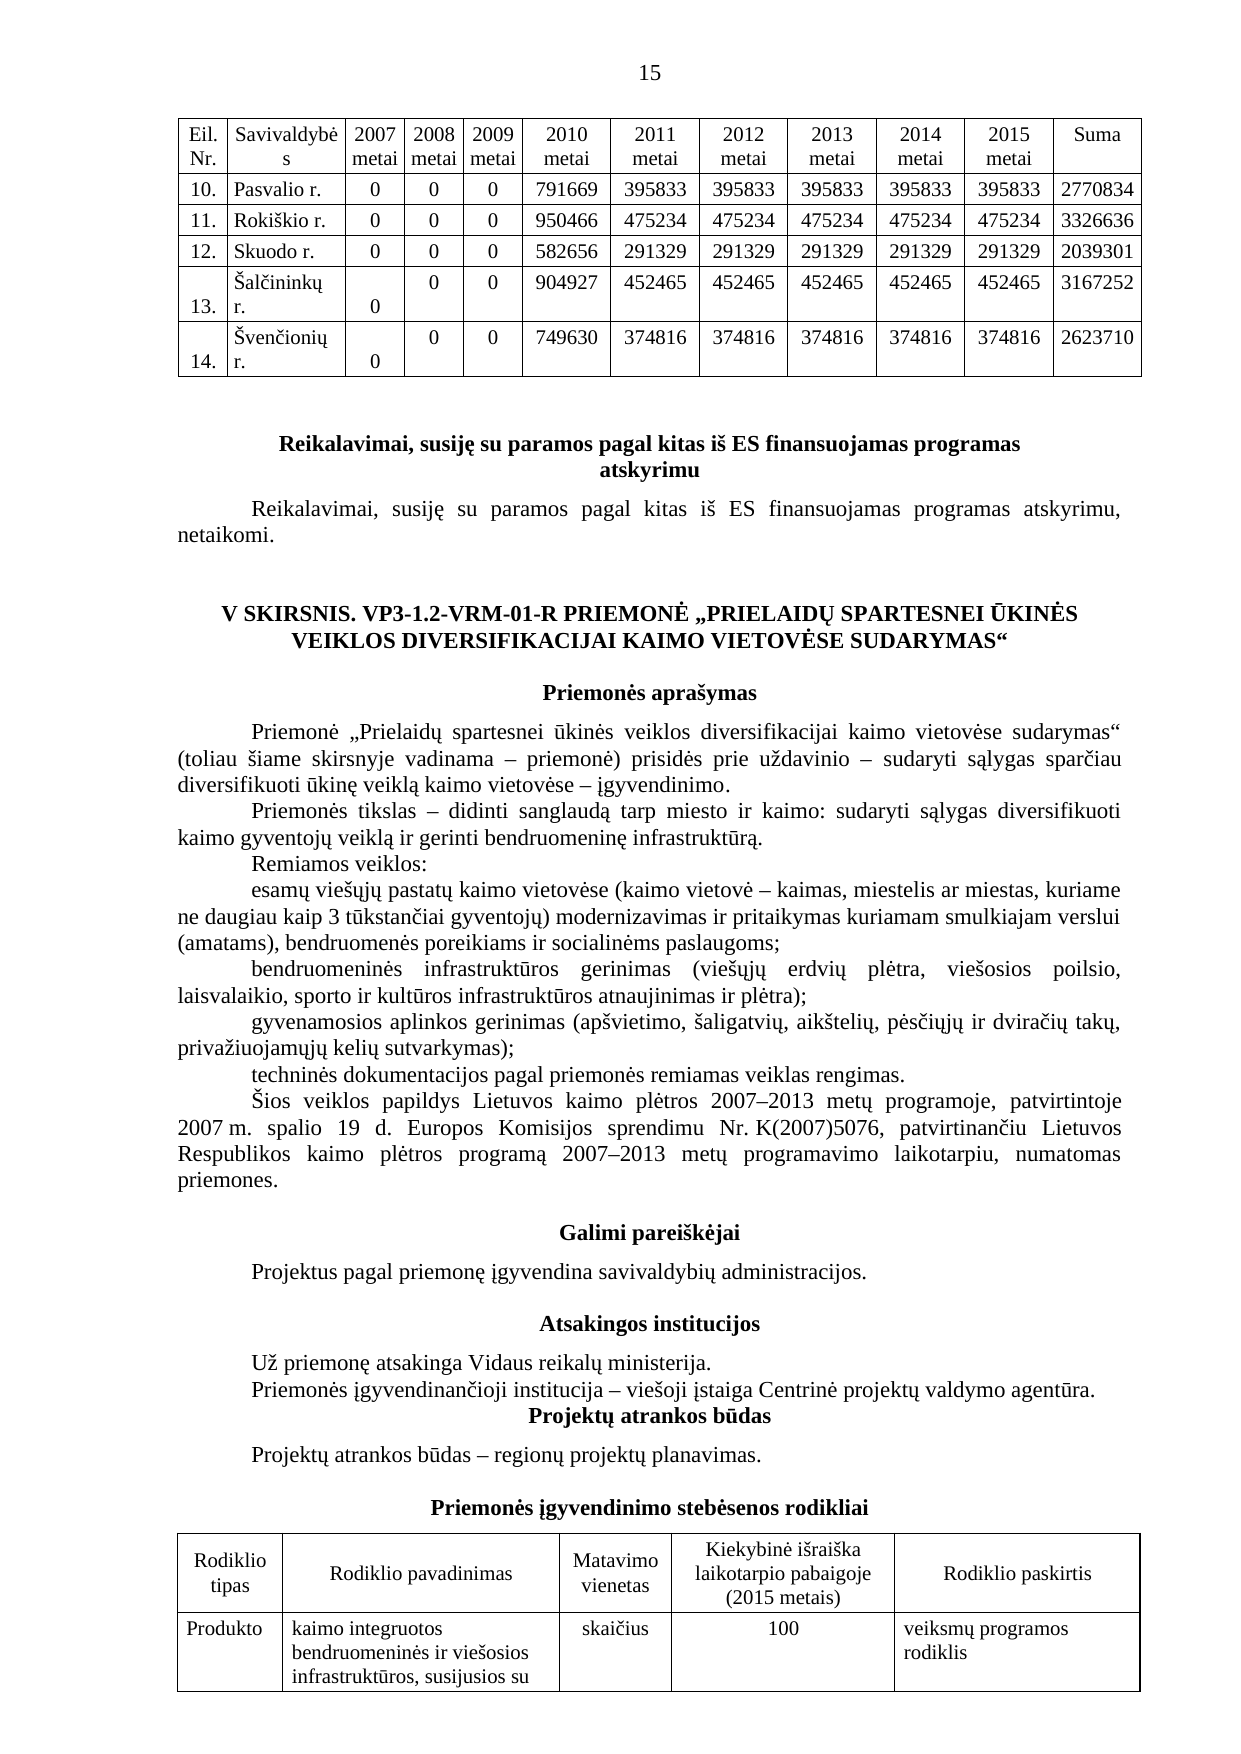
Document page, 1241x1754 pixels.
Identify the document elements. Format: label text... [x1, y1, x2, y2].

table_cell 452465 [877, 267, 964, 321]
table_cell 2039301 [1054, 236, 1141, 266]
table_cell 950466 [523, 205, 610, 235]
text Galimi pareiškėjai [177, 1219, 1122, 1245]
table_cell 0 [346, 236, 404, 266]
table_cell 374816 [788, 322, 876, 376]
table_cell 0 [405, 205, 463, 235]
table_cell 100 [672, 1613, 894, 1691]
table_header 2012 metai [700, 119, 787, 173]
text esamų viešųjų pastatų kaimo vietovėse (kaimo vietovė – kaimas, miestelis ar miestas, kuriame ne daugiau kaip 3 tūkstančiai gyventojų) modernizavimas ir pritaikymas kuriamam smulkiajam verslui (amatams), bendruomenės poreikiams ir socialinėms paslaugoms; [177, 876, 1122, 955]
table_cell Švenčionių r. [228, 322, 345, 376]
table_cell 452465 [700, 267, 787, 321]
table_cell 395833 [965, 174, 1053, 204]
text Priemonės įgyvendinančioji institucija – viešoji įstaiga Centrinė projektų valdymo agentūra. [177, 1376, 1122, 1402]
text Reikalavimai, susiję su paramos pagal kitas iš ES finansuojamas programas atskyrimu [177, 430, 1122, 482]
table_cell 0 [464, 174, 522, 204]
table_header Savivaldybės [228, 119, 345, 173]
table_cell 291329 [877, 236, 964, 266]
table_header Rodiklio tipas [178, 1534, 282, 1612]
table_cell 475234 [965, 205, 1053, 235]
table_header Matavimo vienetas [560, 1534, 671, 1612]
table_cell 395833 [788, 174, 876, 204]
table_cell 395833 [700, 174, 787, 204]
table_header 2013 metai [788, 119, 876, 173]
text bendruomeninės infrastruktūros gerinimas (viešųjų erdvių plėtra, viešosios poilsio, laisvalaikio, sporto ir kultūros infrastruktūros atnaujinimas ir plėtra); [177, 955, 1122, 1008]
table_cell 10. [179, 174, 227, 204]
table_cell 582656 [523, 236, 610, 266]
table_cell Pasvalio r. [228, 174, 345, 204]
table_cell 791669 [523, 174, 610, 204]
table_cell 452465 [788, 267, 876, 321]
text Priemonė „Prielaidų spartesnei ūkinės veiklos diversifikacijai kaimo vietovėse sudarymas“ (toliau šiame skirsnyje vadinama – priemonė) prisidės prie uždavinio – sudaryti sąlygas sparčiau diversifikuoti ūkinę veiklą kaimo vietovėse – įgyvendinimo. [177, 718, 1122, 797]
table_cell 395833 [611, 174, 699, 204]
table_cell 291329 [611, 236, 699, 266]
table_header 2008 metai [405, 119, 463, 173]
table_cell 0 [464, 322, 522, 376]
text Projektus pagal priemonę įgyvendina savivaldybių administracijos. [177, 1258, 1122, 1284]
table_cell 12. [179, 236, 227, 266]
table_cell 0 [464, 267, 522, 321]
table_cell 374816 [700, 322, 787, 376]
table_header 2010 metai [523, 119, 610, 173]
text Projektų atrankos būdas – regionų projektų planavimas. [177, 1441, 1122, 1467]
table_cell skaičius [560, 1613, 671, 1691]
table_header 2009 metai [464, 119, 522, 173]
table_cell 0 [405, 267, 463, 321]
table_header 2007 metai [346, 119, 404, 173]
table_cell veiksmų programos rodiklis [895, 1613, 1139, 1691]
table_cell 0 [346, 205, 404, 235]
table_header 2011 metai [611, 119, 699, 173]
table_cell 0 [464, 205, 522, 235]
table_cell 475234 [788, 205, 876, 235]
table_cell 749630 [523, 322, 610, 376]
table_cell 0 [405, 174, 463, 204]
table_cell 291329 [788, 236, 876, 266]
text Remiamos veiklos: [177, 850, 1122, 876]
table_cell 13. [179, 267, 227, 321]
text Projektų atrankos būdas [177, 1402, 1122, 1428]
text Priemonės aprašymas [177, 679, 1122, 706]
text Priemonės įgyvendinimo stebėsenos rodikliai [177, 1494, 1122, 1520]
table_cell 291329 [700, 236, 787, 266]
table_cell 2770834 [1054, 174, 1141, 204]
text Atsakingos institucijos [177, 1311, 1122, 1337]
table_cell 395833 [877, 174, 964, 204]
table_cell 3326636 [1054, 205, 1141, 235]
table_cell Rokiškio r. [228, 205, 345, 235]
text Šios veiklos papildys Lietuvos kaimo plėtros 2007–2013 metų programoje, patvirtintoje 2007 m. spalio 19 d. Europos Komisijos sprendimu Nr. K(2007)5076, patvirtinančiu Lietuvos Respublikos kaimo plėtros programą 2007–2013 metų programavimo laikotarpiu, numatomas priemones. [177, 1087, 1122, 1193]
table_cell 0 [346, 174, 404, 204]
table_cell 11. [179, 205, 227, 235]
text Už priemonę atsakinga Vidaus reikalų ministerija. [177, 1349, 1122, 1376]
table_cell 0 [346, 267, 404, 321]
table_cell Šalčininkų r. [228, 267, 345, 321]
table_cell 374816 [965, 322, 1053, 376]
table_cell 904927 [523, 267, 610, 321]
text gyvenamosios aplinkos gerinimas (apšvietimo, šaligatvių, aikštelių, pėsčiųjų ir dviračių takų, privažiuojamųjų kelių sutvarkymas); [177, 1008, 1122, 1061]
table_cell 475234 [611, 205, 699, 235]
table_header Suma [1054, 119, 1141, 173]
table_cell 452465 [611, 267, 699, 321]
table_header 2015 metai [965, 119, 1053, 173]
text Priemonės tikslas – didinti sanglaudą tarp miesto ir kaimo: sudaryti sąlygas diversifikuoti kaimo gyventojų veiklą ir gerinti bendruomeninę infrastruktūrą. [177, 797, 1122, 850]
table_cell 0 [464, 236, 522, 266]
table_cell 452465 [965, 267, 1053, 321]
table_cell 0 [405, 322, 463, 376]
text Reikalavimai, susiję su paramos pagal kitas iš ES finansuojamas programas atskyrimu, netaikomi. [177, 495, 1122, 548]
table_cell 0 [405, 236, 463, 266]
table_cell 14. [179, 322, 227, 376]
text techninės dokumentacijos pagal priemonės remiamas veiklas rengimas. [177, 1061, 1122, 1087]
table_cell 374816 [877, 322, 964, 376]
table_header Rodiklio paskirtis [895, 1534, 1139, 1612]
table_header 2014 metai [877, 119, 964, 173]
table_header Eil. Nr. [179, 119, 227, 173]
table_cell 475234 [877, 205, 964, 235]
table_cell Skuodo r. [228, 236, 345, 266]
table_cell kaimo integruotos bendruomeninės ir viešosios infrastruktūros, susijusios su [283, 1613, 559, 1691]
table_cell 374816 [611, 322, 699, 376]
table_cell Produkto [178, 1613, 282, 1691]
table_cell 0 [346, 322, 404, 376]
text V SKIRSNIS. VP3-1.2-VRM-01-R PRIEMONĖ „Prielaidų spartesnei ūkinės veiklos diversifikacijai kaimo vietovėse sudarymas“ [177, 600, 1122, 653]
table_header Rodiklio pavadinimas [283, 1534, 559, 1612]
table_cell 475234 [700, 205, 787, 235]
table_cell 291329 [965, 236, 1053, 266]
table_cell 2623710 [1054, 322, 1141, 376]
table_header Kiekybinė išraiška laikotarpio pabaigoje (2015 metais) [672, 1534, 894, 1612]
table_cell 3167252 [1054, 267, 1141, 321]
